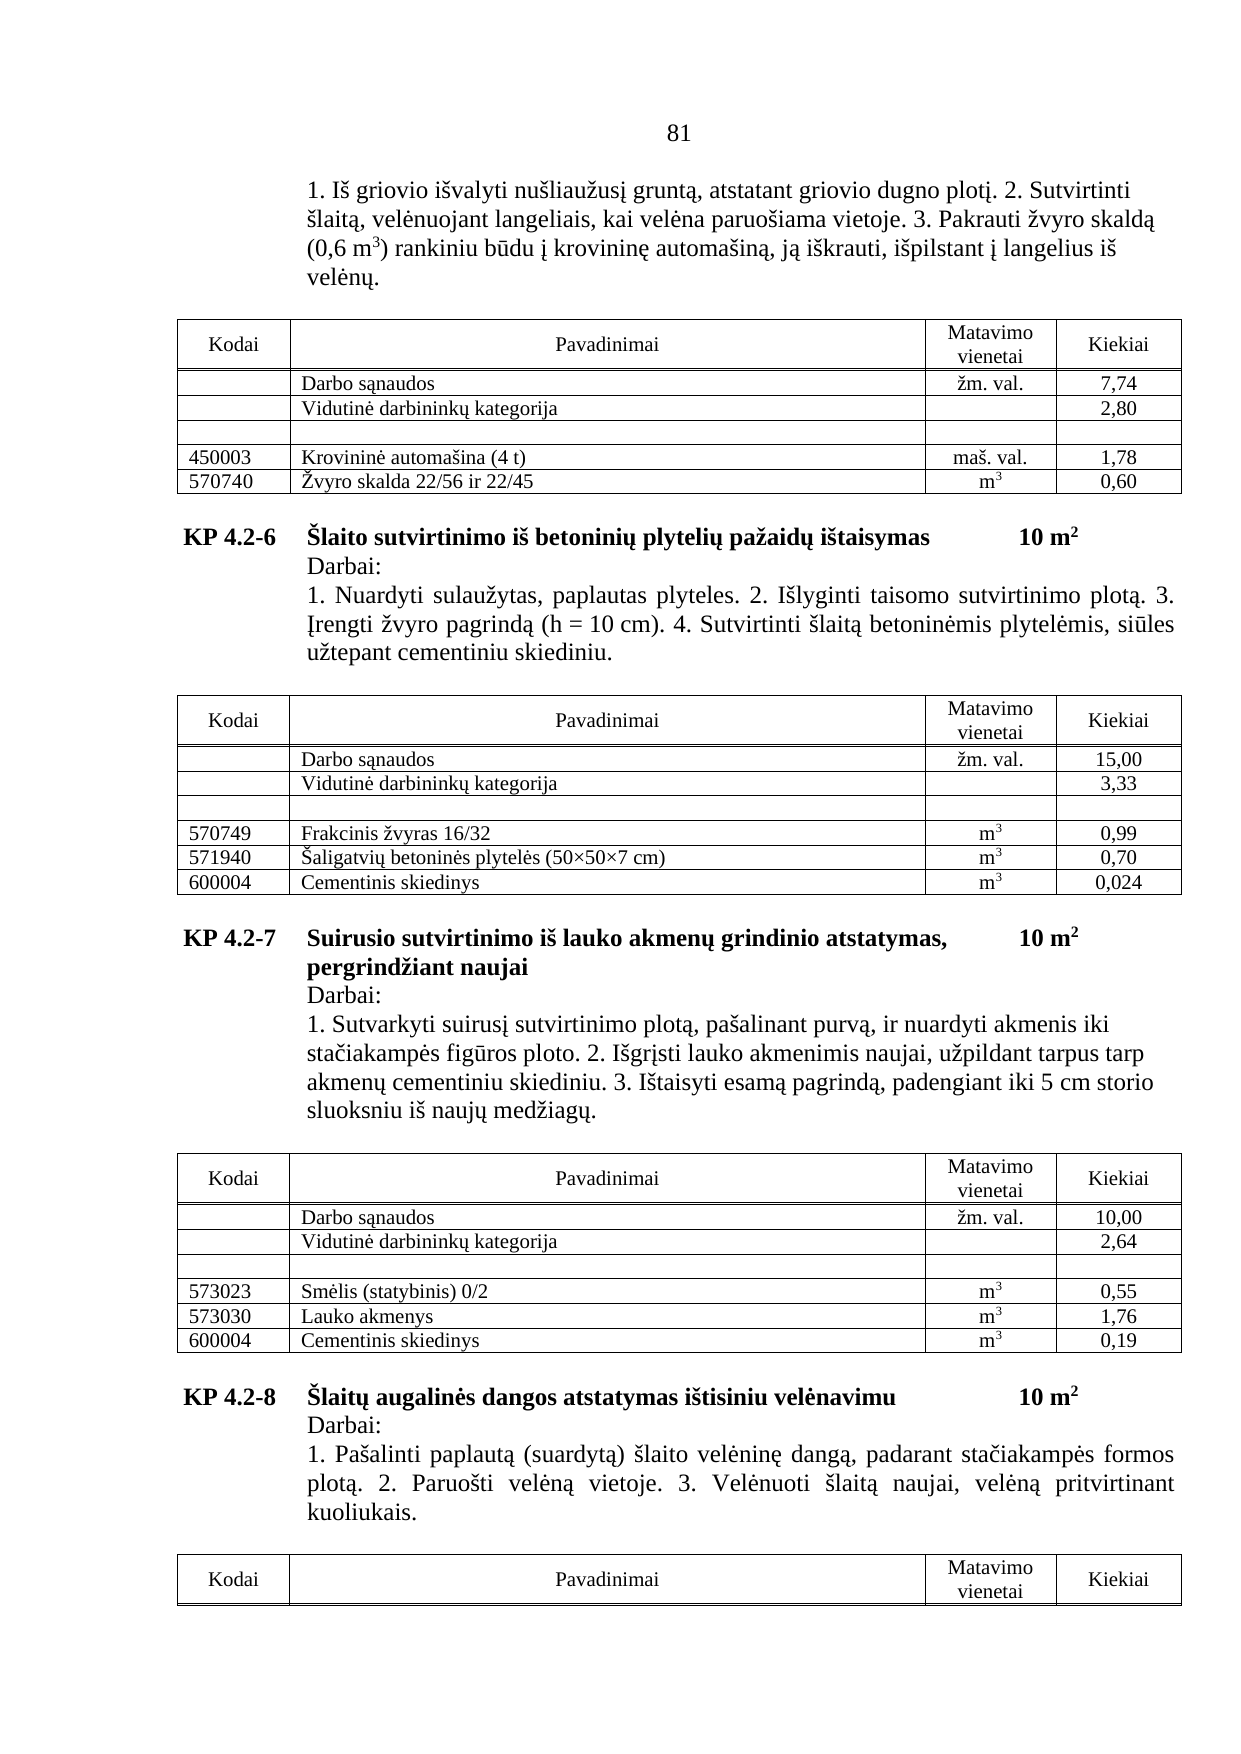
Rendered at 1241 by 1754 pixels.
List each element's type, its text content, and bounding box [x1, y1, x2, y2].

table_header Matavimo vienetai [926, 1555, 1056, 1603]
table_cell [290, 1255, 925, 1278]
table_cell [926, 796, 1056, 820]
table_cell m3 [926, 470, 1056, 493]
table_cell [178, 772, 289, 795]
table_cell Cementinis skiedinys [290, 1329, 925, 1352]
table_cell Žvyro skalda 22/56 ir 22/45 [291, 470, 925, 493]
table_cell [1057, 421, 1181, 444]
table_cell [177, 981, 301, 1124]
table_cell Darbo sąnaudos [291, 371, 925, 395]
table_cell [177, 175, 301, 290]
table_cell Lauko akmenys [290, 1304, 925, 1328]
table_cell m3 [926, 1279, 1056, 1303]
table_header Kiekiai [1057, 1555, 1181, 1603]
table_header KP 4.2-8 [177, 1382, 301, 1410]
table_cell 600004 [178, 870, 289, 894]
table_header Kodai [178, 1555, 289, 1603]
table_header Matavimo vienetai [926, 320, 1056, 368]
table_cell [926, 421, 1056, 444]
table_cell [177, 551, 301, 666]
table_cell [178, 747, 289, 771]
table_cell 1,78 [1057, 445, 1181, 469]
table_cell 7,74 [1057, 371, 1181, 395]
table_cell 0,55 [1057, 1279, 1181, 1303]
table_cell [178, 371, 290, 395]
table_cell Darbo sąnaudos [290, 1205, 925, 1229]
table_cell [178, 1255, 289, 1278]
table_cell Darbai: 1. Pašalinti paplautą (suardytą) šlaito velėninę dangą, padarant stačiakampės formos plotą. 2. Paruošti velėną vietoje. 3. Velėnuoti šlaitą naujai, velėną pritvirtinant kuoliukais. [301, 1410, 1181, 1525]
table_cell [926, 396, 1056, 419]
table_header Pavadinimai [290, 1154, 925, 1202]
table_cell 571940 [178, 846, 289, 869]
table_cell [178, 421, 290, 444]
table_cell 0,19 [1057, 1329, 1181, 1352]
table_cell 3,33 [1057, 772, 1181, 795]
table_cell 1,76 [1057, 1304, 1181, 1328]
table_header Kodai [178, 320, 290, 368]
table_header Pavadinimai [290, 1555, 925, 1603]
table_header Kiekiai [1057, 696, 1181, 744]
table_cell Cementinis skiedinys [290, 870, 925, 894]
table_cell Krovininė automašina (4 t) [291, 445, 925, 469]
table_cell m3 [926, 1304, 1056, 1328]
table_cell 2,80 [1057, 396, 1181, 419]
table_cell 0,99 [1057, 821, 1181, 844]
table_cell Darbai: 1. Sutvarkyti suirusį sutvirtinimo plotą, pašalinant purvą, ir nuardyti akmenis iki stačiakampės figūros ploto. 2. Išgrįsti lauko akmenimis naujai, užpildant tarpus tarp akmenų cementiniu skiediniu. 3. Ištaisyti esamą pagrindą, padengiant iki 5 cm storio sluoksniu iš naujų medžiagų. [301, 981, 1181, 1124]
table_cell 2,64 [1057, 1230, 1181, 1253]
table_cell [926, 1230, 1056, 1253]
table_cell m3 [926, 870, 1056, 894]
table_cell [926, 1255, 1056, 1278]
table_cell [177, 1410, 301, 1525]
table_cell [178, 796, 289, 820]
table_header KP 4.2-7 [177, 923, 301, 981]
table_header 10 m2 [1013, 523, 1181, 551]
table_header Kiekiai [1057, 1154, 1181, 1202]
table_cell 573030 [178, 1304, 289, 1328]
table_cell [291, 421, 925, 444]
table_cell 0,60 [1057, 470, 1181, 493]
table_header 10 m2 [1012, 1382, 1181, 1410]
table_header 10 m2 [1013, 923, 1181, 981]
table_cell 0,70 [1057, 846, 1181, 869]
table_header KP 4.2-6 [177, 523, 301, 551]
table_cell m3 [926, 846, 1056, 869]
table_cell Vidutinė darbininkų kategorija [291, 396, 925, 419]
table_header Matavimo vienetai [926, 1154, 1056, 1202]
table_cell maš. val. [926, 445, 1056, 469]
table_header Matavimo vienetai [926, 696, 1056, 744]
table_cell Darbo sąnaudos [290, 747, 925, 771]
table_cell Šaligatvių betoninės plytelės (50×50×7 cm) [290, 846, 925, 869]
table_cell [290, 796, 925, 820]
table_cell [178, 396, 290, 419]
table_header Šlaito sutvirtinimo iš betoninių plytelių pažaidų ištaisymas [301, 523, 1012, 551]
table_cell 0,024 [1057, 870, 1181, 894]
table_cell m3 [926, 1329, 1056, 1352]
table_cell žm. val. [926, 1205, 1056, 1229]
table_cell žm. val. [926, 371, 1056, 395]
table_cell Smėlis (statybinis) 0/2 [290, 1279, 925, 1303]
table_cell žm. val. [926, 747, 1056, 771]
table_cell 10,00 [1057, 1205, 1181, 1229]
table_header Kiekiai [1057, 320, 1181, 368]
table_cell Vidutinė darbininkų kategorija [290, 1230, 925, 1253]
table_cell 570740 [178, 470, 290, 493]
table_cell Darbai: 1. Nuardyti sulaužytas, paplautas plyteles. 2. Išlyginti taisomo sutvirtinimo plotą. 3. Įrengti žvyro pagrindą (h = 10 cm). 4. Sutvirtinti šlaitą betoninėmis plytelėmis, siūles užtepant cementiniu skiediniu. [301, 551, 1181, 666]
table_cell [926, 772, 1056, 795]
table_header Kodai [178, 696, 289, 744]
table_cell 573023 [178, 1279, 289, 1303]
table_cell 600004 [178, 1329, 289, 1352]
table_cell 15,00 [1057, 747, 1181, 771]
table_header Pavadinimai [290, 696, 925, 744]
table_cell [1057, 1255, 1181, 1278]
table_cell Frakcinis žvyras 16/32 [290, 821, 925, 844]
table_cell [178, 1205, 289, 1229]
table_cell [1057, 796, 1181, 820]
table_cell Vidutinė darbininkų kategorija [290, 772, 925, 795]
table_cell 570749 [178, 821, 289, 844]
table_header Pavadinimai [291, 320, 925, 368]
table_cell [178, 1230, 289, 1253]
table_cell m3 [926, 821, 1056, 844]
table_cell 450003 [178, 445, 290, 469]
table_cell 1. Iš griovio išvalyti nušliaužusį gruntą, atstatant griovio dugno plotį. 2. Sutvirtinti šlaitą, velėnuojant langeliais, kai velėna paruošiama vietoje. 3. Pakrauti žvyro skaldą (0,6 m3) rankiniu būdu į krovininę automašiną, ją iškrauti, išpilstant į langelius iš velėnų. [301, 175, 1181, 290]
table_header Kodai [178, 1154, 289, 1202]
table_header Suirusio sutvirtinimo iš lauko akmenų grindinio atstatymas, pergrindžiant naujai [301, 923, 1013, 981]
table_header Šlaitų augalinės dangos atstatymas ištisiniu velėnavimu [301, 1382, 1012, 1410]
